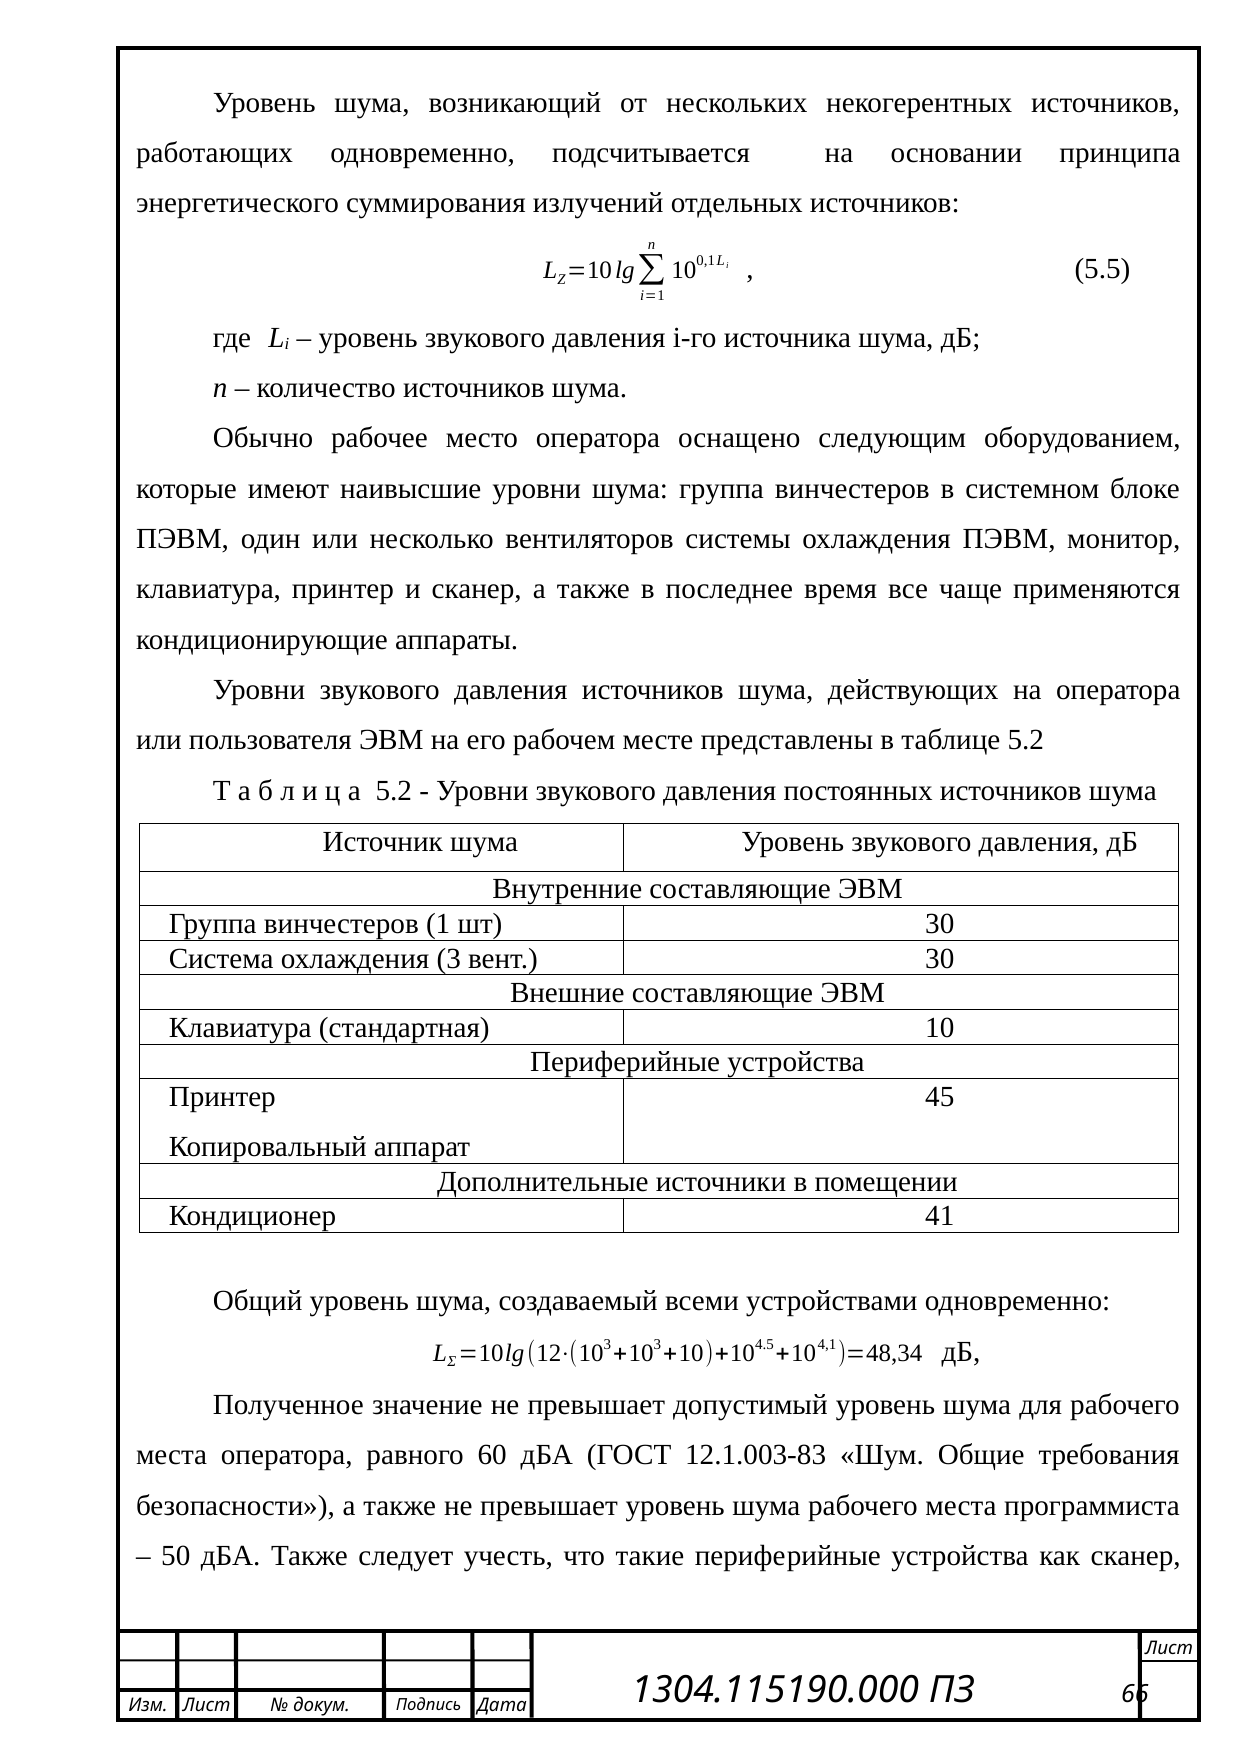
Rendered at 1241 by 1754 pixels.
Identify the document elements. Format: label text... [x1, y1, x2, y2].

text дБ, [136, 1334, 1181, 1370]
text Полученное значение не превышает допустимый уровень шума для рабочего места оператора, равного 60 дБА (ГОСТ 12.1.003-83 «Шум. Общие требования безопасности»), а также не превышает уровень шума рабочего места программиста – 50 дБА. Также следует учесть, что такие перифе­рийные устройства как сканер, [136, 1387, 1181, 1571]
table_cell Клавиатура (стандартная) [140, 1010, 623, 1043]
table_cell 30 [624, 941, 1178, 974]
table_cell Принтер Копировальный аппарат [140, 1079, 623, 1163]
table_cell Кондиционер [140, 1199, 623, 1232]
table_cell 45 [624, 1079, 1178, 1163]
table_cell Дополнительные источники в помещении [140, 1164, 1178, 1197]
table_cell Периферийные устройства [140, 1045, 1178, 1078]
text Общий уровень шума, создаваемый всеми устройствами одновременно: [136, 1283, 1181, 1317]
text Обычно рабочее место оператора оснащено следующим оборудованием, которые имеют наивысшие уровни шума: группа винчестеров в системном блоке ПЭВМ, один или несколько вентиляторов системы охлаждения ПЭВМ, монитор, клавиатура, прин­тер и сканер, а также в последнее время все чаще применяются кондиционирующие аппараты. [136, 421, 1181, 655]
table_header Уровень звукового давления, дБ [624, 824, 1178, 871]
text n – количество источников шума. [136, 370, 1181, 404]
table_cell Группа винчестеров (1 шт) [140, 906, 623, 940]
table_cell 10 [624, 1010, 1178, 1043]
text , (5.5) [136, 236, 1181, 303]
table_cell 41 [624, 1199, 1178, 1232]
table_cell Внешние составляющие ЭВМ [140, 975, 1178, 1009]
text где Li – уровень звукового давления i-го источника шума, дБ; [136, 320, 1181, 353]
table_cell Внутренние составляющие ЭВМ [140, 872, 1178, 905]
text Уровень шума, возникающий от нескольких некогерентных источников, работа­ющих одновременно, подсчитывается на основании принципа энергетического сумми­рования излучений отдельных источников: [136, 85, 1181, 219]
table_cell 30 [624, 906, 1178, 940]
table_header Источник шума [140, 824, 623, 871]
table_cell Система охлаждения (3 вент.) [140, 941, 623, 974]
text Уровни звукового давления источников шума, действующих на оператора или пользователя ЭВМ на его ра­бочем месте представлены в таблице 5.2 [136, 672, 1181, 756]
text Т а б л и ц а 5.2 - Уровни звукового давления постоянных источников шума [136, 773, 1181, 806]
